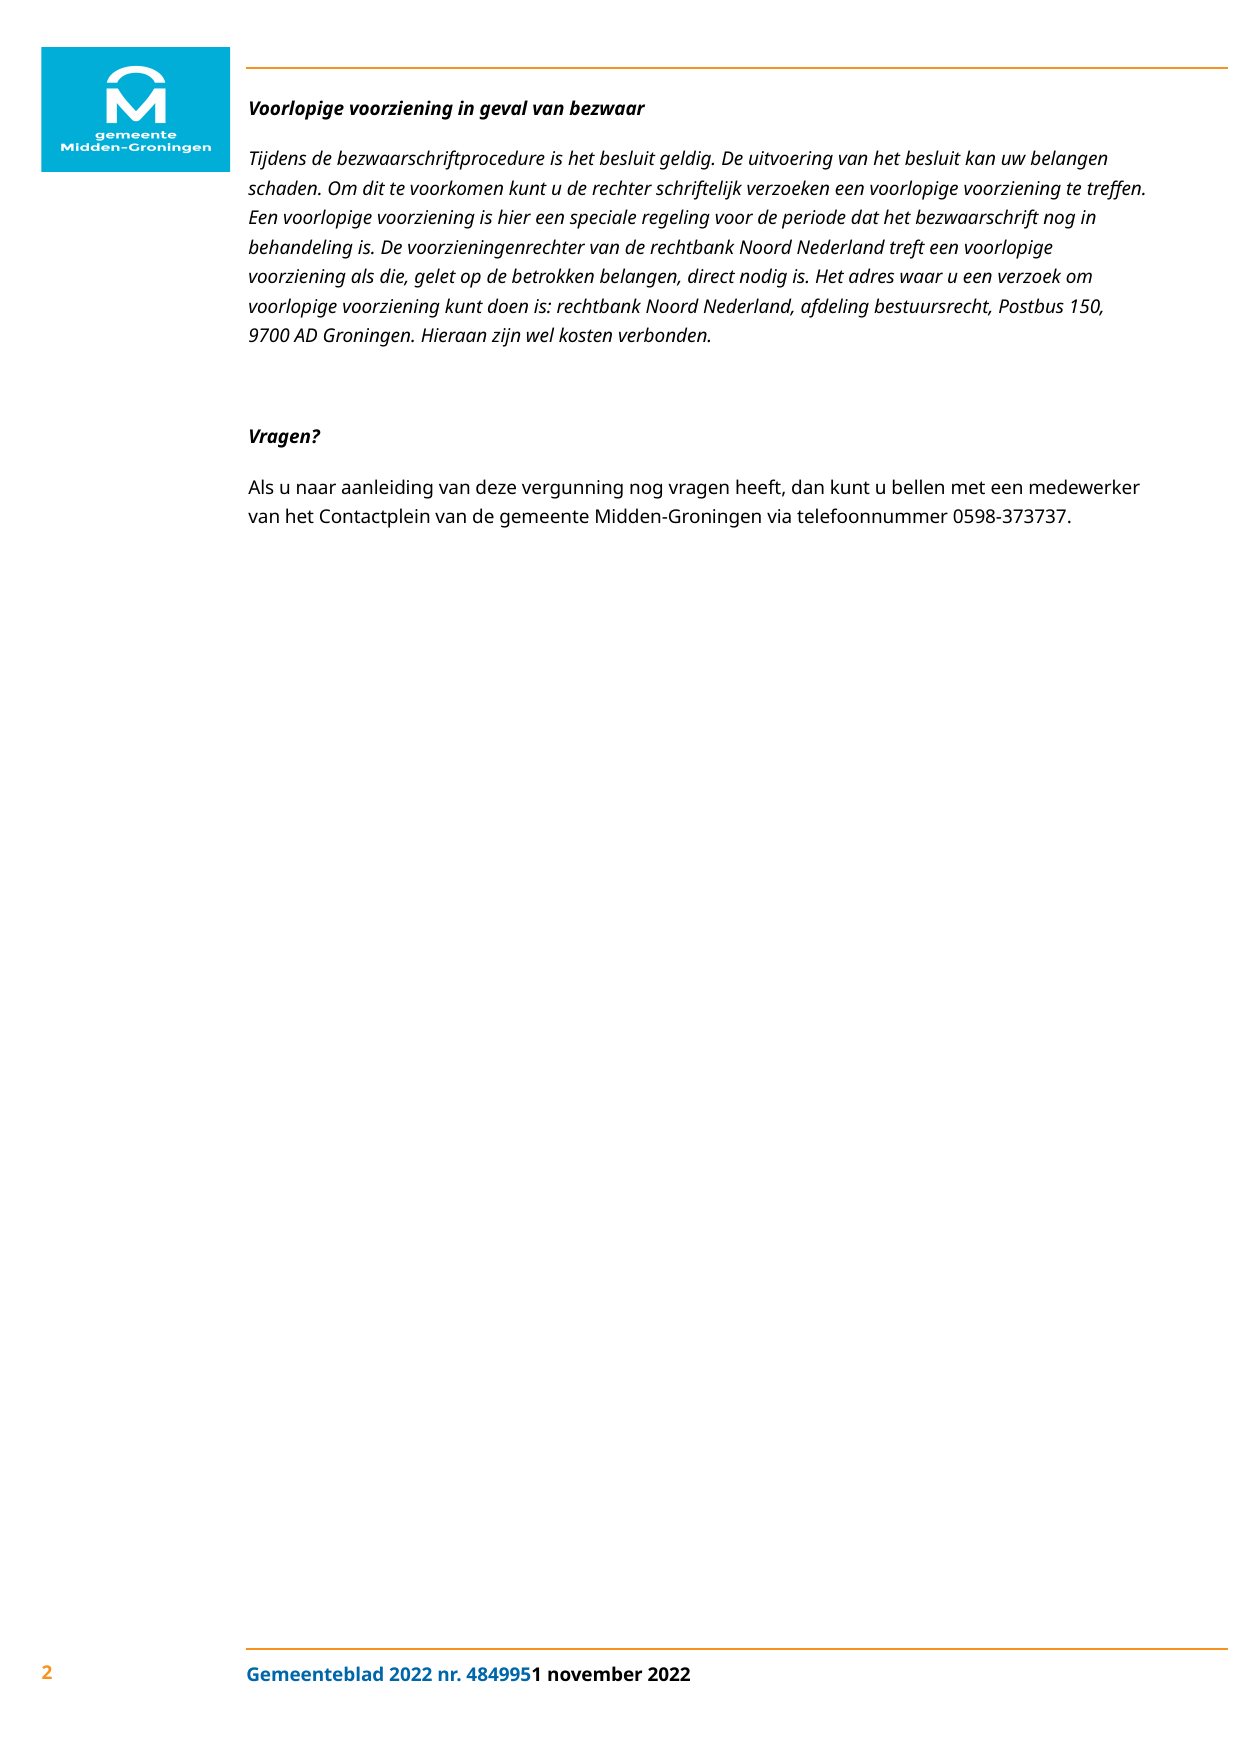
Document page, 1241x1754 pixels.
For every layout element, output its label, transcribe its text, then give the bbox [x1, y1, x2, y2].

text Voorlopige voorziening in geval van bezwaar [248, 95, 1152, 121]
picture [184, 146, 190, 153]
text Tijdens de bezwaarschriftprocedure is het besluit geldig. De uitvoering van het besluit kan uw belangen schaden. Om dit te voorkomen kunt u de rechter schriftelijk verzoeken een voorlopige voorziening te treffen. Een voorlopige voorziening is hier een speciale regeling voor de periode dat het bezwaarschrift nog in behandeling is. De voorzieningenrechter van de rechtbank Noord Nederland treft een voorlopige voorziening als die, gelet op de betrokken belangen, direct nodig is. Het adres waar u een verzoek om voorlopige voorziening kunt doen is: rechtbank Noord Nederland, afdeling bestuursrecht, Postbus 150, 9700 AD Groningen. Hieraan zijn wel kosten verbonden. [248, 145, 1152, 348]
picture [108, 66, 164, 82]
text Als u naar aanleiding van deze vergunning nog vragen heeft, dan kunt u bellen met een medewerker van het Contactplein van de gemeente Midden-Groningen via telefoonnummer 0598-373737. [248, 474, 1152, 529]
picture [107, 89, 165, 122]
text Vragen? [248, 423, 1152, 449]
